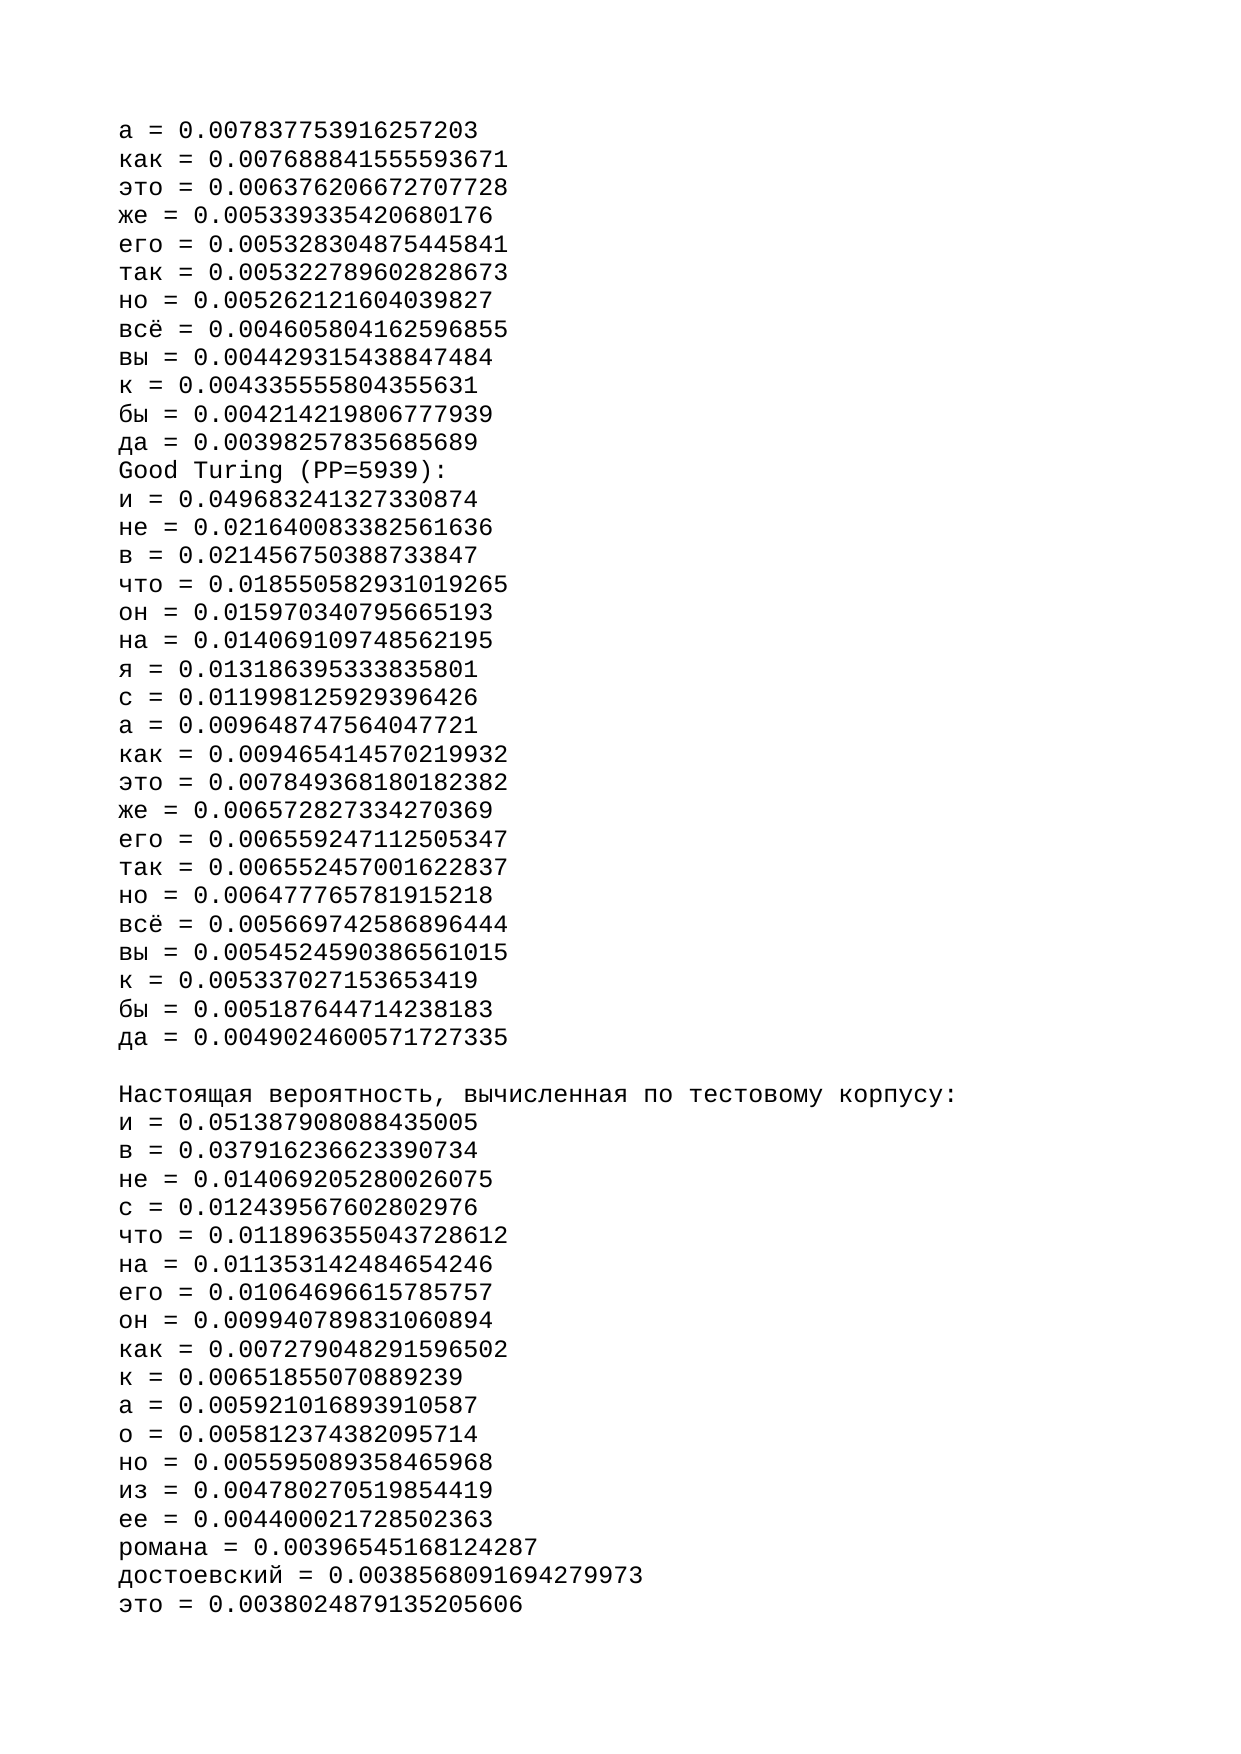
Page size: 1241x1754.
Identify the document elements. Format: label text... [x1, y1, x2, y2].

text с = 0.012439567602802976 [118, 1195, 1122, 1223]
text ее = 0.004400021728502363 [118, 1506, 1122, 1535]
text всё = 0.004605804162596855 [118, 316, 1122, 345]
text не = 0.014069205280026075 [118, 1166, 1122, 1195]
text вы = 0.0054524590386561015 [118, 940, 1122, 968]
text на = 0.014069109748562195 [118, 628, 1122, 656]
text с = 0.011998125929396426 [118, 685, 1122, 713]
text всё = 0.005669742586896444 [118, 911, 1122, 940]
text бы = 0.004214219806777939 [118, 401, 1122, 430]
text да = 0.0049024600571727335 [118, 1025, 1122, 1053]
text Настоящая вероятность, вычисленная по тестовому корпусу: [118, 1081, 1122, 1110]
text это = 0.007849368180182382 [118, 770, 1122, 798]
text романа = 0.00396545168124287 [118, 1535, 1122, 1563]
text он = 0.015970340795665193 [118, 600, 1122, 628]
text а = 0.005921016893910587 [118, 1393, 1122, 1421]
text из = 0.004780270519854419 [118, 1478, 1122, 1506]
text я = 0.013186395333835801 [118, 656, 1122, 685]
text на = 0.011353142484654246 [118, 1251, 1122, 1280]
text это = 0.006376206672707728 [118, 175, 1122, 203]
text его = 0.01064696615785757 [118, 1280, 1122, 1308]
text к = 0.004335555804355631 [118, 373, 1122, 401]
text его = 0.005328304875445841 [118, 231, 1122, 260]
text он = 0.009940789831060894 [118, 1308, 1122, 1336]
text достоевский = 0.0038568091694279973 [118, 1563, 1122, 1591]
text так = 0.005322789602828673 [118, 260, 1122, 288]
text как = 0.007279048291596502 [118, 1336, 1122, 1365]
text не = 0.021640083382561636 [118, 515, 1122, 543]
text и = 0.051387908088435005 [118, 1110, 1122, 1138]
text в = 0.021456750388733847 [118, 543, 1122, 571]
text что = 0.018550582931019265 [118, 571, 1122, 600]
text вы = 0.004429315438847484 [118, 345, 1122, 373]
text это = 0.0038024879135205606 [118, 1591, 1122, 1620]
text но = 0.006477765781915218 [118, 883, 1122, 911]
text как = 0.009465414570219932 [118, 741, 1122, 770]
text а = 0.007837753916257203 [118, 118, 1122, 146]
text как = 0.007688841555593671 [118, 146, 1122, 175]
text а = 0.009648747564047721 [118, 713, 1122, 741]
text но = 0.005595089358465968 [118, 1450, 1122, 1478]
text же = 0.006572827334270369 [118, 798, 1122, 826]
text к = 0.005337027153653419 [118, 968, 1122, 996]
text его = 0.006559247112505347 [118, 826, 1122, 855]
text так = 0.006552457001622837 [118, 855, 1122, 883]
text и = 0.049683241327330874 [118, 486, 1122, 515]
text Good Turing (PP=5939): [118, 458, 1122, 486]
text к = 0.00651855070889239 [118, 1365, 1122, 1393]
text бы = 0.005187644714238183 [118, 996, 1122, 1025]
text но = 0.005262121604039827 [118, 288, 1122, 316]
text да = 0.00398257835685689 [118, 430, 1122, 458]
text в = 0.037916236623390734 [118, 1138, 1122, 1166]
text о = 0.005812374382095714 [118, 1421, 1122, 1450]
text что = 0.011896355043728612 [118, 1223, 1122, 1251]
text же = 0.005339335420680176 [118, 203, 1122, 231]
